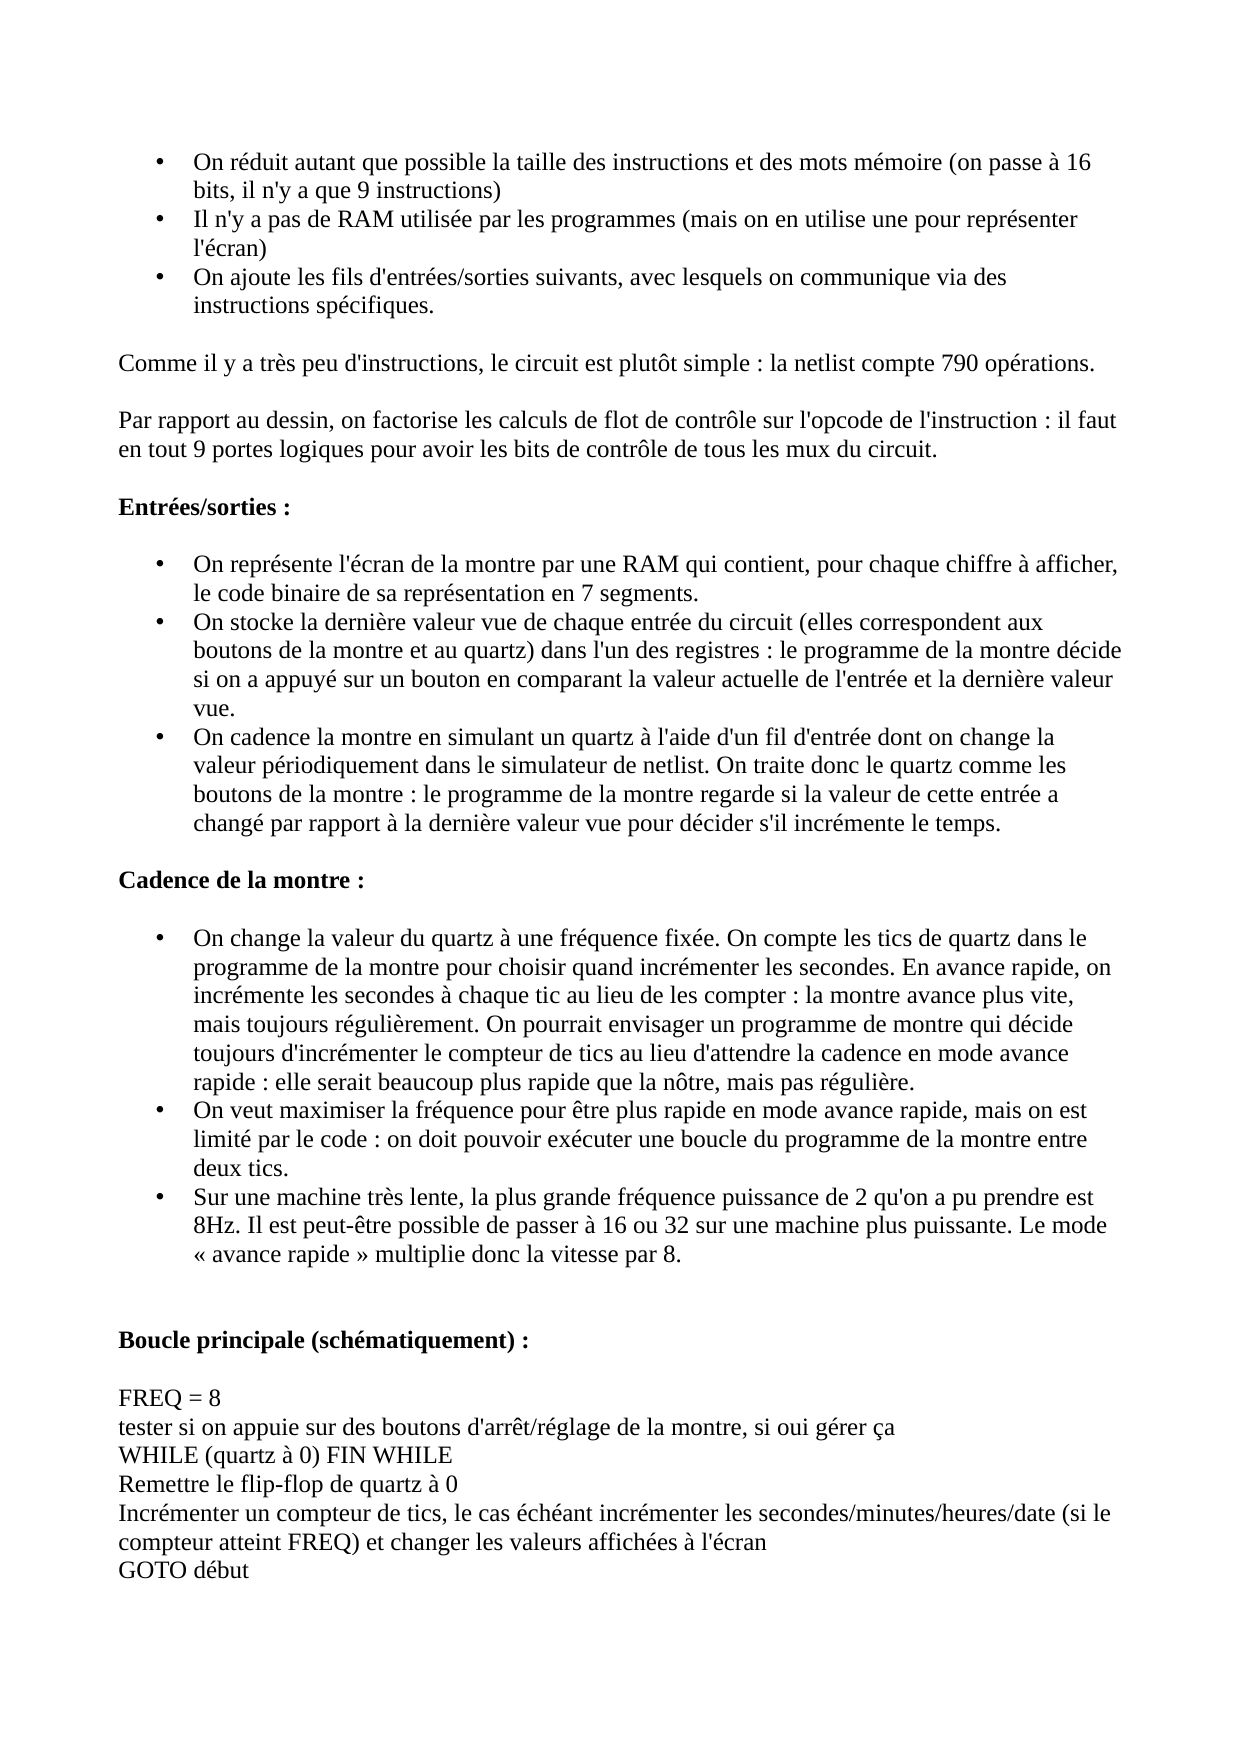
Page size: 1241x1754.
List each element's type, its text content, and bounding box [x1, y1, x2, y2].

list Sur une machine très lente, la plus grande fréquence puissance de 2 qu'on a pu prendre est 8Hz. Il est peut-être possible de passer à 16 ou 32 sur une machine plus puissante. Le mode « avance rapide » multiplie donc la vitesse par 8. [156, 1182, 1122, 1268]
list On réduit autant que possible la taille des instructions et des mots mémoire (on passe à 16 bits, il n'y a que 9 instructions) [156, 147, 1122, 204]
text Boucle principale (schématiquement) : [118, 1326, 1122, 1354]
text FREQ = 8 [118, 1383, 1122, 1412]
list On stocke la dernière valeur vue de chaque entrée du circuit (elles correspondent aux boutons de la montre et au quartz) dans l'un des registres : le programme de la montre décide si on a appuyé sur un bouton en comparant la valeur actuelle de l'entrée et la dernière valeur vue. [156, 607, 1122, 722]
text WHILE (quartz à 0) FIN WHILE [118, 1441, 1122, 1469]
text Par rapport au dessin, on factorise les calculs de flot de contrôle sur l'opcode de l'instruction : il faut en tout 9 portes logiques pour avoir les bits de contrôle de tous les mux du circuit. [118, 406, 1122, 463]
list Il n'y a pas de RAM utilisée par les programmes (mais on en utilise une pour représenter l'écran) [156, 204, 1122, 262]
list On cadence la montre en simulant un quartz à l'aide d'un fil d'entrée dont on change la valeur périodiquement dans le simulateur de netlist. On traite donc le quartz comme les boutons de la montre : le programme de la montre regarde si la valeur de cette entrée a changé par rapport à la dernière valeur vue pour décider s'il incrémente le temps. [156, 722, 1122, 837]
list On change la valeur du quartz à une fréquence fixée. On compte les tics de quartz dans le programme de la montre pour choisir quand incrémenter les secondes. En avance rapide, on incrémente les secondes à chaque tic au lieu de les compter : la montre avance plus vite, mais toujours régulièrement. On pourrait envisager un programme de montre qui décide toujours d'incrémenter le compteur de tics au lieu d'attendre la cadence en mode avance rapide : elle serait beaucoup plus rapide que la nôtre, mais pas régulière. [156, 923, 1122, 1096]
text Entrées/sorties : [118, 492, 1122, 521]
text Incrémenter un compteur de tics, le cas échéant incrémenter les secondes/minutes/heures/date (si le compteur atteint FREQ) et changer les valeurs affichées à l'écran [118, 1498, 1122, 1556]
text Comme il y a très peu d'instructions, le circuit est plutôt simple : la netlist compte 790 opérations. [118, 348, 1122, 377]
text GOTO début [118, 1556, 1122, 1584]
text Cadence de la montre : [118, 866, 1122, 894]
list On veut maximiser la fréquence pour être plus rapide en mode avance rapide, mais on est limité par le code : on doit pouvoir exécuter une boucle du programme de la montre entre deux tics. [156, 1096, 1122, 1182]
list On ajoute les fils d'entrées/sorties suivants, avec lesquels on communique via des instructions spécifiques. [156, 262, 1122, 319]
list On représente l'écran de la montre par une RAM qui contient, pour chaque chiffre à afficher, le code binaire de sa représentation en 7 segments. [156, 549, 1122, 607]
text Remettre le flip-flop de quartz à 0 [118, 1469, 1122, 1498]
text tester si on appuie sur des boutons d'arrêt/réglage de la montre, si oui gérer ça [118, 1412, 1122, 1441]
